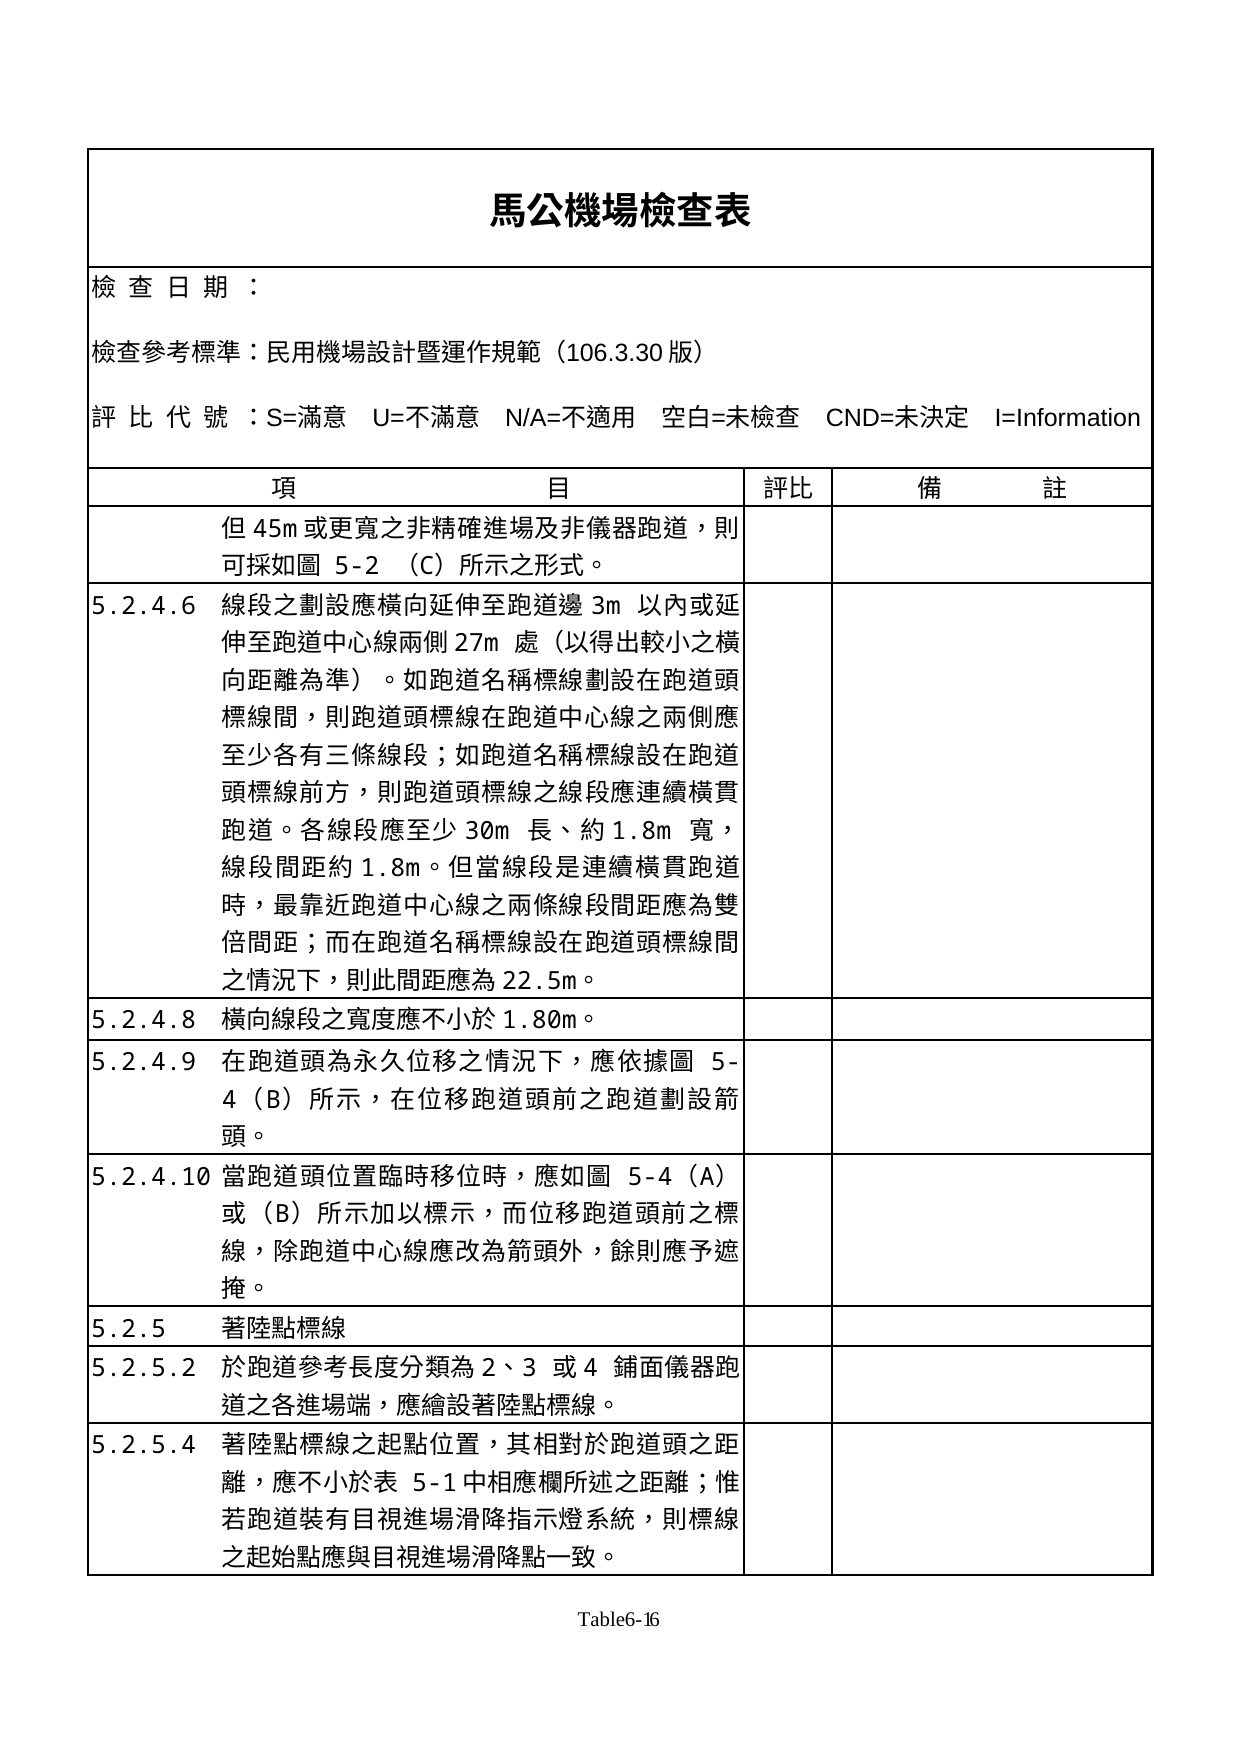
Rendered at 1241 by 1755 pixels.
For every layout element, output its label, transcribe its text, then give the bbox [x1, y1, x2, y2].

table_cell 5.2.4.9 [89, 1041, 219, 1153]
table_cell [89, 469, 219, 505]
table_cell 5.2.5.2 [89, 1347, 219, 1422]
table_cell [833, 1041, 1151, 1153]
table_cell [89, 507, 219, 582]
table_cell 在跑道頭為永久位移之情況下，應依據圖 5-4（B）所示，在位移跑道頭前之跑道劃設箭頭。 [219, 1041, 743, 1153]
table_cell 項 目 [219, 469, 743, 505]
table_cell [833, 999, 1151, 1038]
table_cell [745, 1347, 831, 1422]
table_header 馬公機場檢查表 [89, 150, 1151, 266]
table_cell [745, 507, 831, 582]
table_cell 檢 查 日 期 ： 檢查參考標準：民用機場設計暨運作規範（106.3.30版） 評 比 代 號 ：S=滿意 U=不滿意 N/A=不適用 空白=未檢查 CND=未決定 I=Information [89, 268, 1151, 467]
table_cell 著陸點標線之起點位置，其相對於跑道頭之距離，應不小於表 5-1中相應欄所述之距離；惟若跑道裝有目視進場滑降指示燈系統，則標線之起始點應與目視進場滑降點一致。 [219, 1424, 743, 1574]
table_cell 當跑道頭位置臨時移位時，應如圖 5-4（A）或（B）所示加以標示，而位移跑道頭前之標線，除跑道中心線應改為箭頭外，餘則應予遮掩。 [219, 1155, 743, 1305]
table_cell 5.2.5 [89, 1307, 219, 1345]
table_cell 5.2.4.8 [89, 999, 219, 1038]
table_cell [833, 584, 1151, 997]
table_cell [745, 1041, 831, 1153]
table_cell [833, 507, 1151, 582]
table_cell 備 註 [833, 469, 1151, 505]
table_cell [833, 1347, 1151, 1422]
table_cell 5.2.5.4 [89, 1424, 219, 1574]
table_cell 著陸點標線 [219, 1307, 743, 1345]
table_cell 5.2.4.6 [89, 584, 219, 997]
table_cell [745, 1155, 831, 1305]
table_cell [745, 584, 831, 997]
table_cell 橫向線段之寬度應不小於1.80m。 [219, 999, 743, 1038]
table_cell 5.2.4.10 [89, 1155, 219, 1305]
table_cell [833, 1155, 1151, 1305]
table_cell [745, 1424, 831, 1574]
table_cell [833, 1307, 1151, 1345]
table_cell [833, 1424, 1151, 1574]
table_cell 評比 [745, 469, 831, 505]
table_cell 於跑道參考長度分類為2、3 或4 鋪面儀器跑道之各進場端，應繪設著陸點標線。 [219, 1347, 743, 1422]
table_cell [745, 1307, 831, 1345]
table_cell [745, 999, 831, 1038]
table_cell 但45m或更寬之非精確進場及非儀器跑道，則可採如圖 5-2 （C）所示之形式。 [219, 507, 743, 582]
table_cell 線段之劃設應橫向延伸至跑道邊3m 以內或延伸至跑道中心線兩側27m 處（以得出較小之橫向距離為準）。如跑道名稱標線劃設在跑道頭標線間，則跑道頭標線在跑道中心線之兩側應至少各有三條線段；如跑道名稱標線設在跑道頭標線前方，則跑道頭標線之線段應連續橫貫跑道。各線段應至少30m 長、約1.8m 寬，線段間距約1.8m。但當線段是連續橫貫跑道時，最靠近跑道中心線之兩條線段間距應為雙倍間距；而在跑道名稱標線設在跑道頭標線間之情況下，則此間距應為22.5m。 [219, 584, 743, 997]
